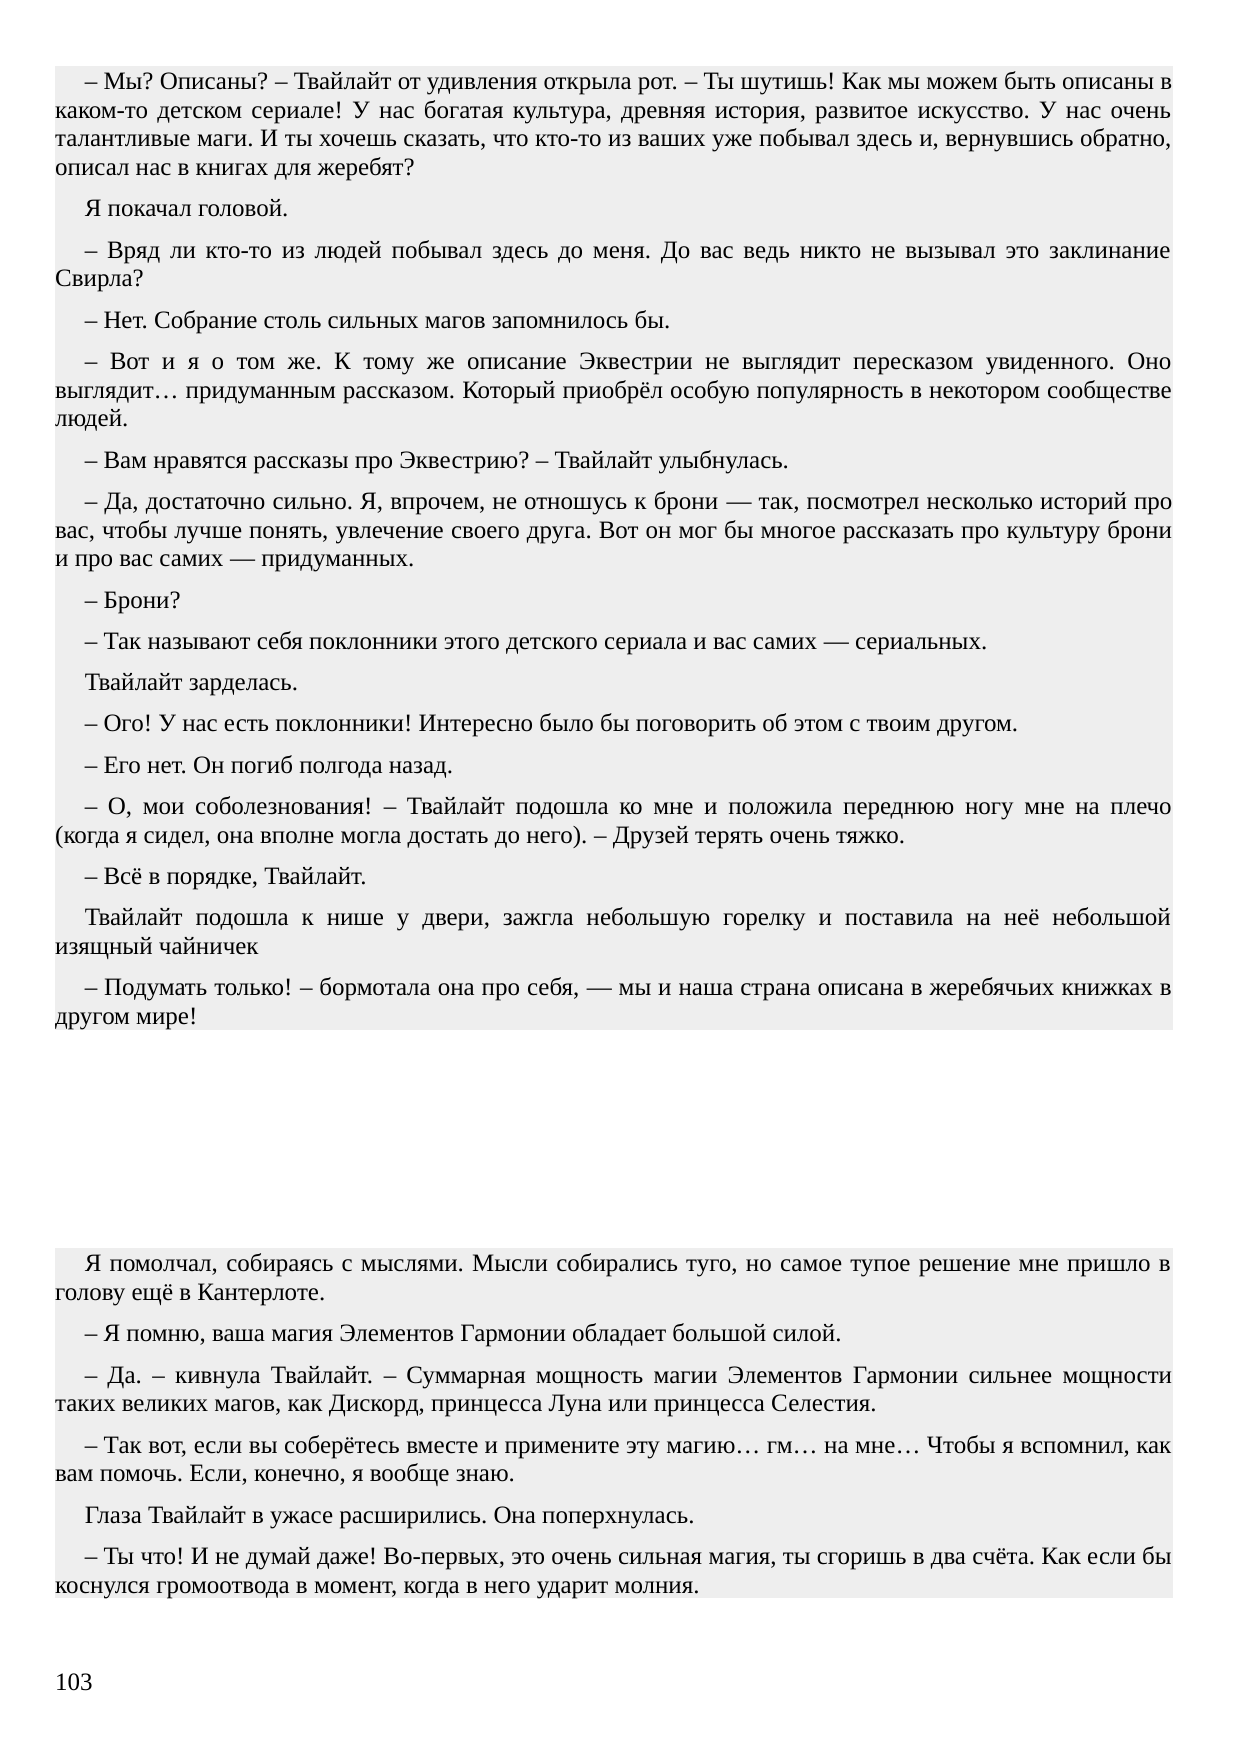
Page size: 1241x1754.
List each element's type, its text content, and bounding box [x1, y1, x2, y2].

text Я помолчал, собираясь с мыслями. Мысли собирались туго, но самое тупое решение мне пришло в голову ещё в Кантерлоте. [55, 1248, 1173, 1306]
text – Да. – кивнула Твайлайт. – Суммарная мощность магии Элементов Гармонии сильнее мощности таких великих магов, как Дискорд, принцесса Луна или принцесса Селестия. [55, 1360, 1173, 1417]
text Твайлайт подошла к нише у двери, зажгла небольшую горелку и поставила на неё небольшой изящный чайничек [55, 902, 1173, 960]
text – Я помню, ваша магия Элементов Гармонии обладает большой силой. [55, 1318, 1173, 1347]
text – Ты что! И не думай даже! Во-первых, это очень сильная магия, ты сгоришь в два счёта. Как если бы коснулся громоотвода в момент, когда в него ударит молния. [55, 1541, 1173, 1598]
text Твайлайт зарделась. [55, 667, 1173, 696]
text – Так вот, если вы соберётесь вместе и примените эту магию… гм… на мне… Чтобы я вспомнил, как вам помочь. Если, конечно, я вообще знаю. [55, 1430, 1173, 1487]
text – Мы? Описаны? – Твайлайт от удивления открыла рот. – Ты шутишь! Как мы можем быть описаны в каком-то детском сериале! У нас богатая культура, древняя история, развитое искусство. У нас очень талантливые маги. И ты хочешь сказать, что кто-то из ваших уже побывал здесь и, вернувшись обратно, описал нас в книгах для жеребят? [55, 66, 1173, 181]
text – Вряд ли кто-то из людей побывал здесь до меня. До вас ведь никто не вызывал это заклинание Свирла? [55, 235, 1173, 292]
text – Подумать только! – бормотала она про себя, — мы и наша страна описана в жеребячьих книжках в другом мире! [55, 972, 1173, 1030]
text – Его нет. Он погиб полгода назад. [55, 750, 1173, 778]
text – Всё в порядке, Твайлайт. [55, 861, 1173, 890]
text Глаза Твайлайт в ужасе расширились. Она поперхнулась. [55, 1500, 1173, 1528]
text – Ого! У нас есть поклонники! Интересно было бы поговорить об этом с твоим другом. [55, 708, 1173, 737]
text – Брони? [55, 585, 1173, 613]
text – Так называют себя поклонники этого детского сериала и вас самих — сериальных. [55, 626, 1173, 655]
text – Вот и я о том же. К тому же описание Эквестрии не выглядит пересказом увиденного. Оно выглядит… придуманным рассказом. Который приобрёл особую популярность в некотором сообществе людей. [55, 346, 1173, 432]
text – Да, достаточно сильно. Я, впрочем, не отношусь к брони — так, посмотрел несколько историй про вас, чтобы лучше понять, увлечение своего друга. Вот он мог бы многое рассказать про культуру брони и про вас самих — придуманных. [55, 486, 1173, 572]
text Я покачал головой. [55, 193, 1173, 222]
text – Нет. Собрание столь сильных магов запомнилось бы. [55, 305, 1173, 333]
text – О, мои соболезнования! – Твайлайт подошла ко мне и положила переднюю ногу мне на плечо (когда я сидел, она вполне могла достать до него). – Друзей терять очень тяжко. [55, 791, 1173, 848]
text – Вам нравятся рассказы про Эквестрию? – Твайлайт улыбнулась. [55, 445, 1173, 473]
